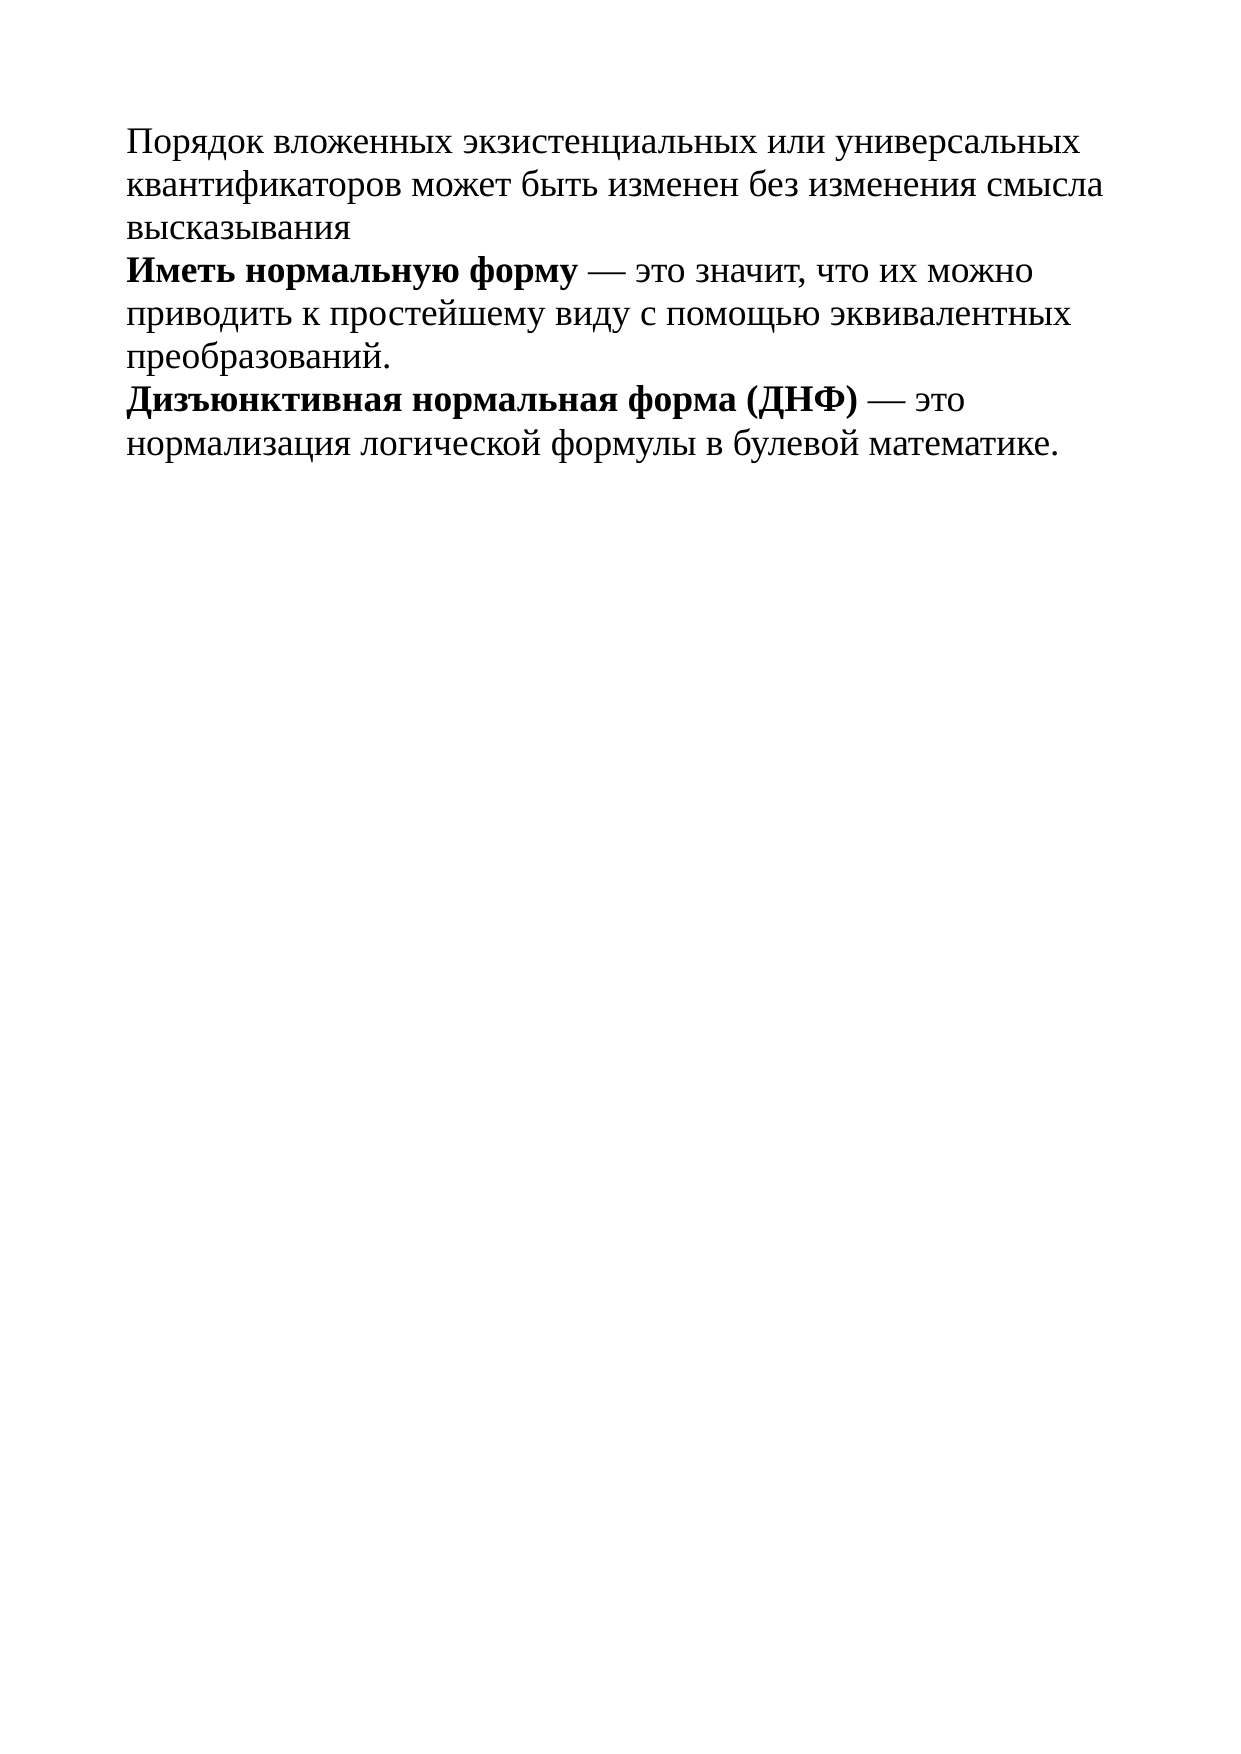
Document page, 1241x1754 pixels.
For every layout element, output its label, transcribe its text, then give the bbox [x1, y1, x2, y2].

text  [118, 578, 1122, 607]
text Иметь нормальную форму — это значит, что их можно приводить к простейшему виду с помощью эквивалентных преобразований. [126, 247, 1122, 377]
text Порядок вложенных экзистенциальных или универсальных квантификаторов может быть изменен без изменения смысла высказывания [126, 118, 1122, 247]
text Дизъюнктивная нормальная форма (ДНФ) — это нормализация логической формулы в булевой математике. [126, 377, 1122, 463]
